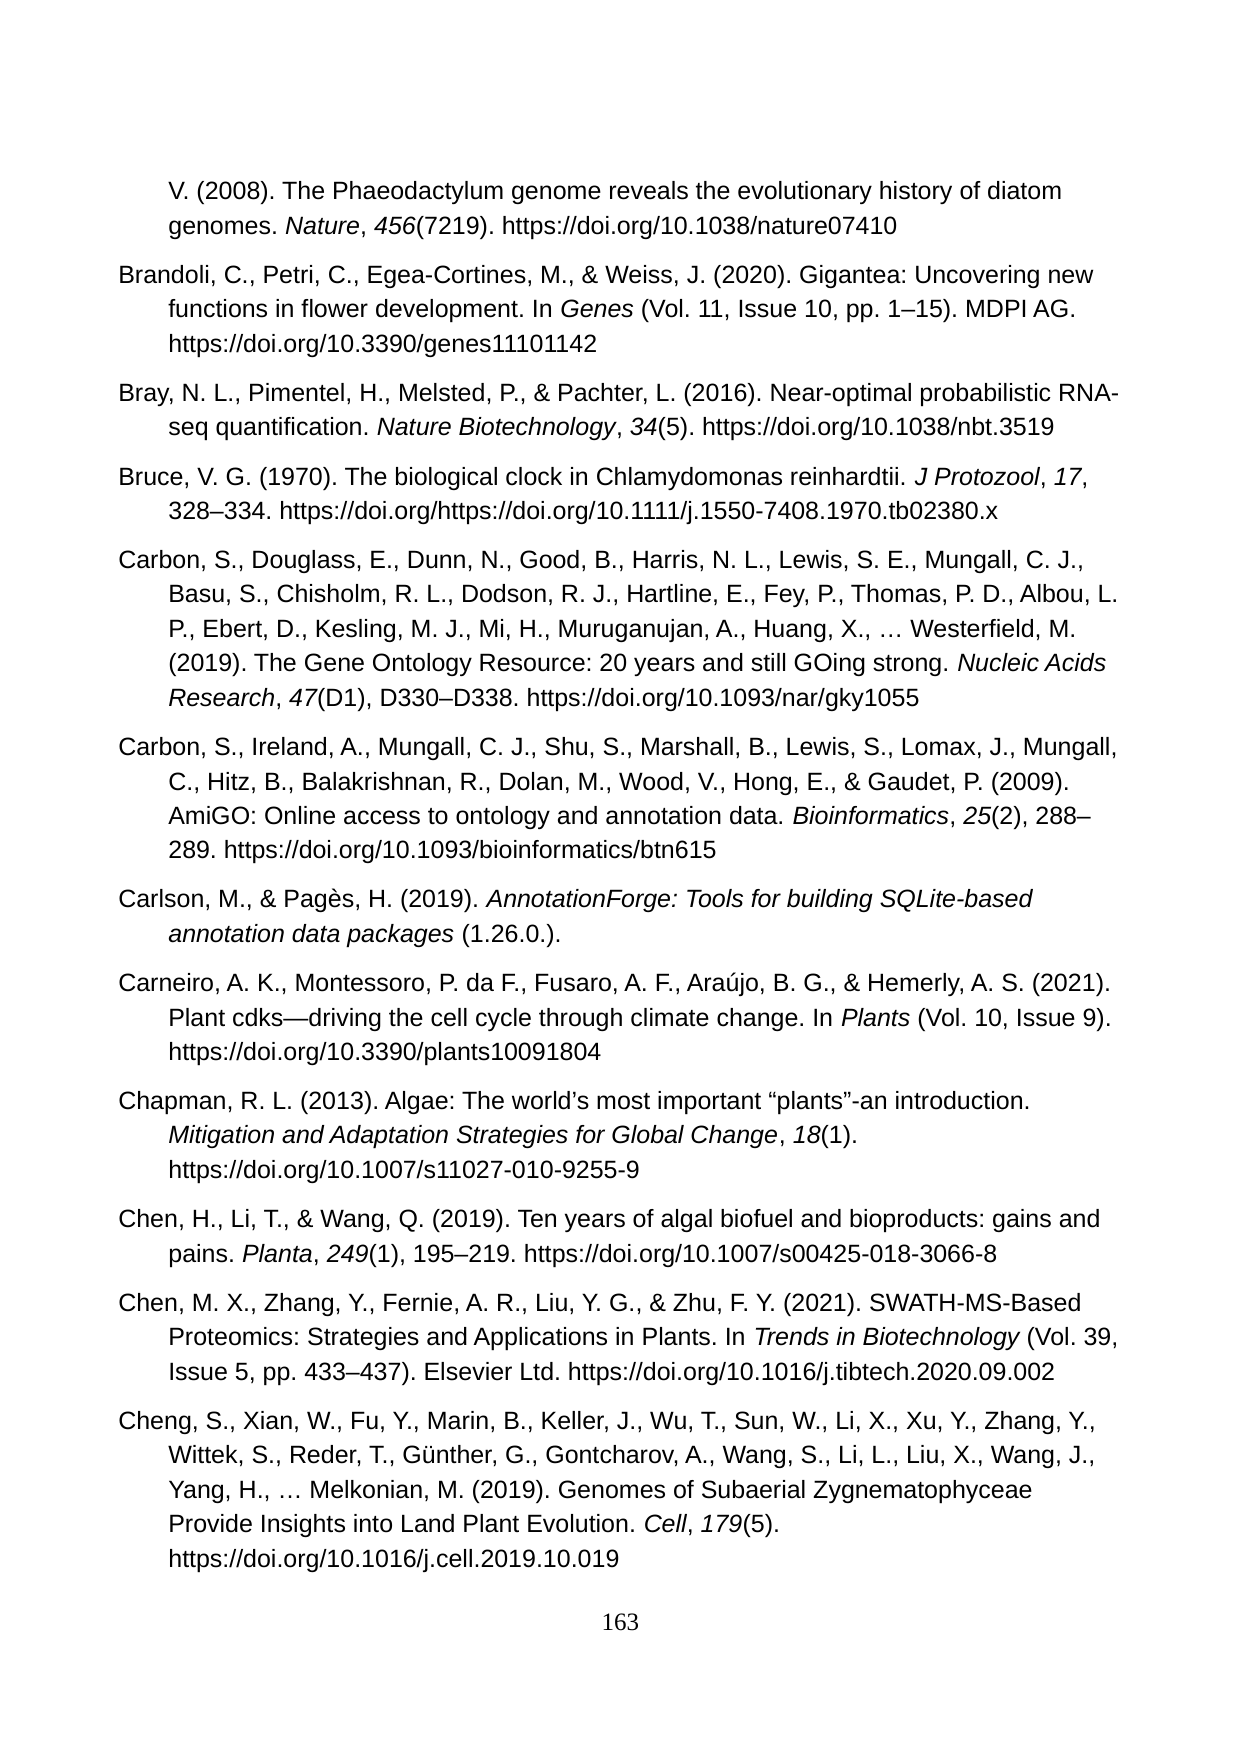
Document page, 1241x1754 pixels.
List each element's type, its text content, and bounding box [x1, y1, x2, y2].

text Chen, M. X., Zhang, Y., Fernie, A. R., Liu, Y. G., & Zhu, F. Y. (2021). SWATH-MS-Based Proteomics: Strategies and Applications in Plants. In Trends in Biotechnology (Vol. 39, Issue 5, pp. 433–437). Elsevier Ltd. https://doi.org/10.1016/j.tibtech.2020.09.002 [118, 1288, 1122, 1385]
text Bruce, V. G. (1970). The biological clock in Chlamydomonas reinhardtii. J Protozool, 17, 328–334. https://doi.org/https://doi.org/10.1111/j.1550-7408.1970.tb02380.x [118, 461, 1122, 525]
text Brandoli, C., Petri, C., Egea-Cortines, M., & Weiss, J. (2020). Gigantea: Uncovering new functions in flower development. In Genes (Vol. 11, Issue 10, pp. 1–15). MDPI AG. https://doi.org/10.3390/genes11101142 [118, 260, 1122, 358]
text Bray, N. L., Pimentel, H., Melsted, P., & Pachter, L. (2016). Near-optimal probabilistic RNA-seq quantification. Nature Biotechnology, 34(5). https://doi.org/10.1038/nbt.3519 [118, 378, 1122, 441]
text Chen, H., Li, T., & Wang, Q. (2019). Ten years of algal biofuel and bioproducts: gains and pains. Planta, 249(1), 195–219. https://doi.org/10.1007/s00425-018-3066-8 [118, 1204, 1122, 1267]
text Carneiro, A. K., Montessoro, P. da F., Fusaro, A. F., Araújo, B. G., & Hemerly, A. S. (2021). Plant cdks—driving the cell cycle through climate change. In Plants (Vol. 10, Issue 9). https://doi.org/10.3390/plants10091804 [118, 968, 1122, 1066]
text Chapman, R. L. (2013). Algae: The world’s most important “plants”-an introduction. Mitigation and Adaptation Strategies for Global Change, 18(1). https://doi.org/10.1007/s11027-010-9255-9 [118, 1086, 1122, 1184]
text V. (2008). The Phaeodactylum genome reveals the evolutionary history of diatom genomes. Nature, 456(7219). https://doi.org/10.1038/nature07410 [118, 176, 1122, 239]
text Carbon, S., Ireland, A., Mungall, C. J., Shu, S., Marshall, B., Lewis, S., Lomax, J., Mungall, C., Hitz, B., Balakrishnan, R., Dolan, M., Wood, V., Hong, E., & Gaudet, P. (2009). AmiGO: Online access to ontology and annotation data. Bioinformatics, 25(2), 288–289. https://doi.org/10.1093/bioinformatics/btn615 [118, 732, 1122, 864]
text Carbon, S., Douglass, E., Dunn, N., Good, B., Harris, N. L., Lewis, S. E., Mungall, C. J., Basu, S., Chisholm, R. L., Dodson, R. J., Hartline, E., Fey, P., Thomas, P. D., Albou, L. P., Ebert, D., Kesling, M. J., Mi, H., Muruganujan, A., Huang, X., … Westerfield, M. (2019). The Gene Ontology Resource: 20 years and still GOing strong. Nucleic Acids Research, 47(D1), D330–D338. https://doi.org/10.1093/nar/gky1055 [118, 545, 1122, 712]
text Cheng, S., Xian, W., Fu, Y., Marin, B., Keller, J., Wu, T., Sun, W., Li, X., Xu, Y., Zhang, Y., Wittek, S., Reder, T., Günther, G., Gontcharov, A., Wang, S., Li, L., Liu, X., Wang, J., Yang, H., … Melkonian, M. (2019). Genomes of Subaerial Zygnematophyceae Provide Insights into Land Plant Evolution. Cell, 179(5). https://doi.org/10.1016/j.cell.2019.10.019 [118, 1406, 1122, 1572]
text Carlson, M., & Pagès, H. (2019). AnnotationForge: Tools for building SQLite-based annotation data packages (1.26.0.). [118, 884, 1122, 948]
